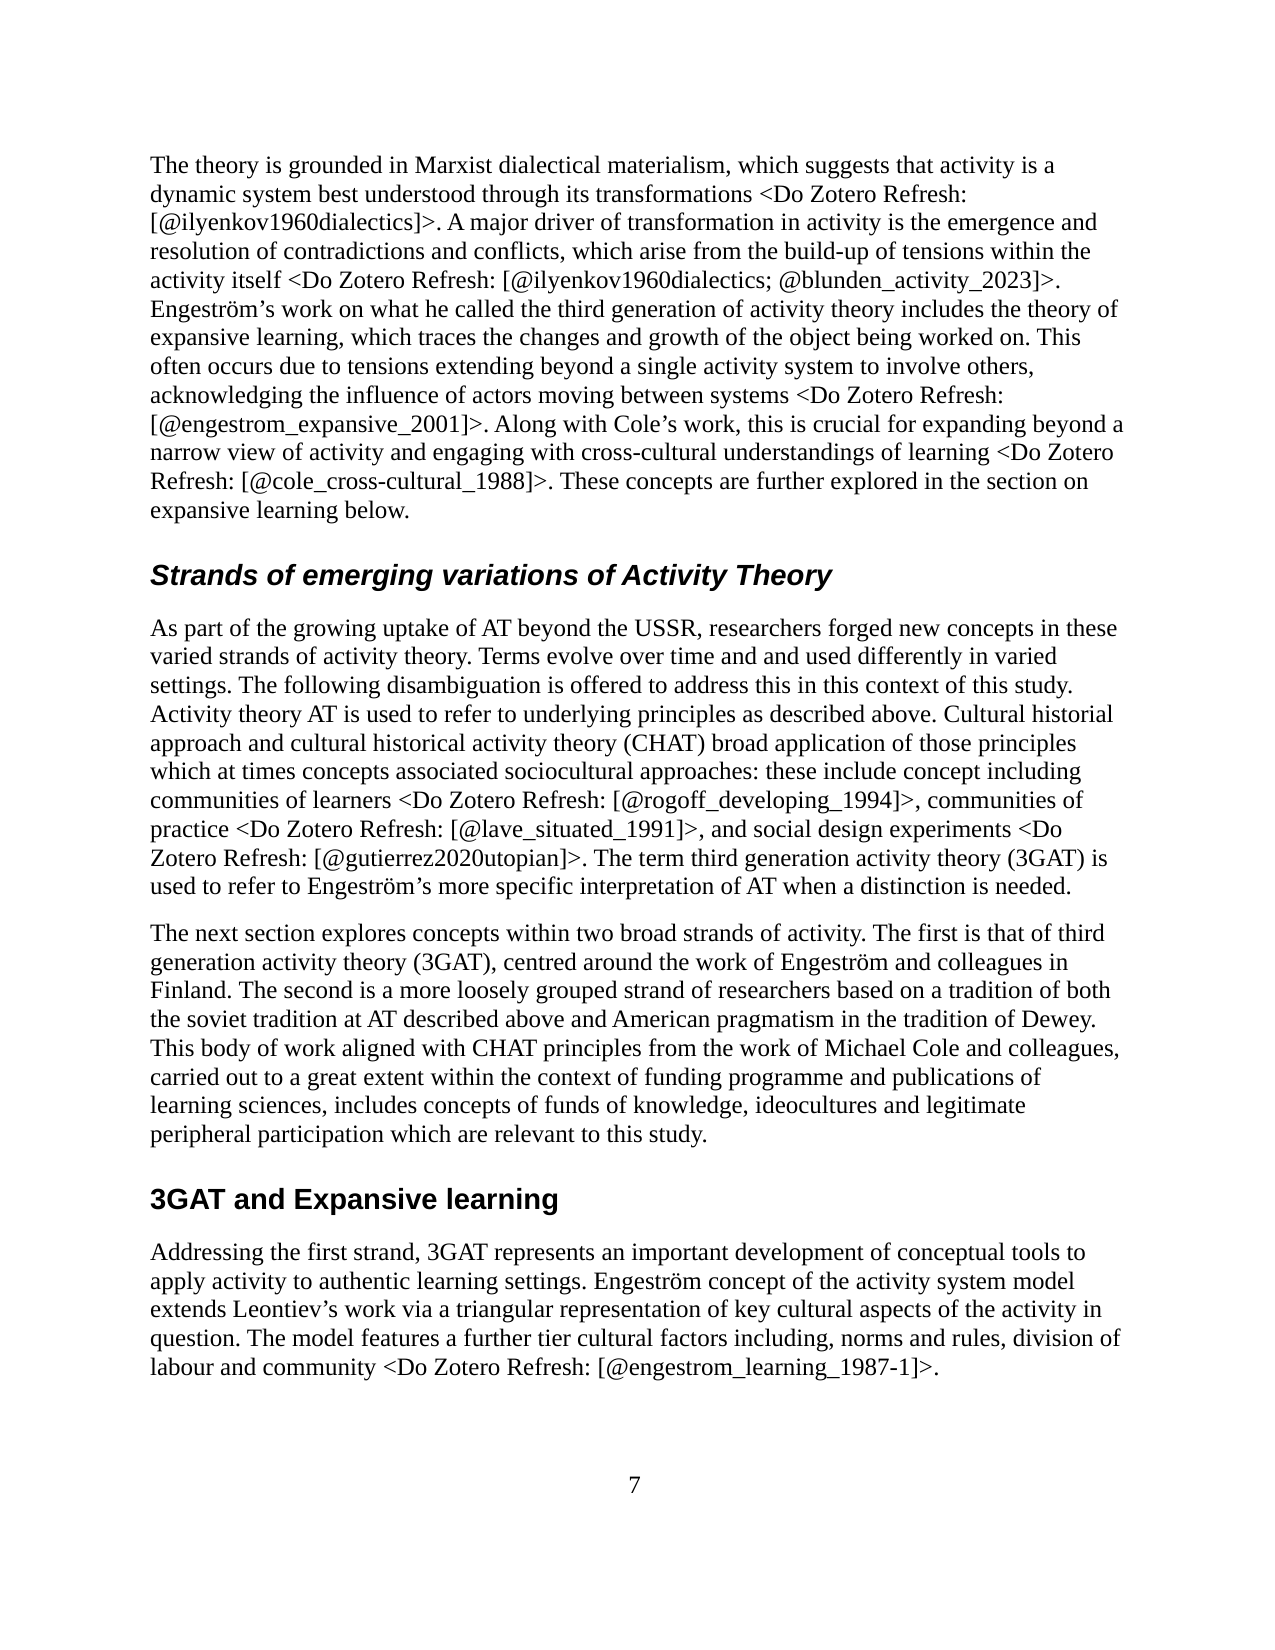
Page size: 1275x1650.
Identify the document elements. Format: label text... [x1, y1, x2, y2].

subtitle 3GAT and Expansive learning [150, 1182, 1125, 1216]
text The next section explores concepts within two broad strands of activity. The first is that of third generation activity theory (3GAT), centred around the work of Engeström and colleagues in Finland. The second is a more loosely grouped strand of researchers based on a tradition of both the soviet tradition at AT described above and American pragmatism in the tradition of Dewey. This body of work aligned with CHAT principles from the work of Michael Cole and colleagues, carried out to a great extent within the context of funding programme and publications of learning sciences, includes concepts of funds of knowledge, ideocultures and legitimate peripheral participation which are relevant to this study. [150, 918, 1125, 1148]
subtitle Strands of emerging variations of Activity Theory [150, 558, 1125, 591]
text As part of the growing uptake of AT beyond the USSR, researchers forged new concepts in these varied strands of activity theory. Terms evolve over time and and used differently in varied settings. The following disambiguation is offered to address this in this context of this study. Activity theory AT is used to refer to underlying principles as described above. Cultural historial approach and cultural historical activity theory (CHAT) broad application of those principles which at times concepts associated sociocultural approaches: these include concept including communities of learners <Do Zotero Refresh: [@rogoff_developing_1994]>, communities of practice <Do Zotero Refresh: [@lave_situated_1991]>, and social design experiments <Do Zotero Refresh: [@gutierrez2020utopian]>. The term third generation activity theory (3GAT) is used to refer to Engeström’s more specific interpretation of AT when a distinction is needed. [150, 613, 1125, 900]
text Addressing the first strand, 3GAT represents an important development of conceptual tools to apply activity to authentic learning settings. Engeström concept of the activity system model extends Leontiev’s work via a triangular representation of key cultural aspects of the activity in question. The model features a further tier cultural factors including, norms and rules, division of labour and community <Do Zotero Refresh: [@engestrom_learning_1987-1]>. [150, 1237, 1125, 1381]
text The theory is grounded in Marxist dialectical materialism, which suggests that activity is a dynamic system best understood through its transformations <Do Zotero Refresh: [@ilyenkov1960dialectics]>. A major driver of transformation in activity is the emergence and resolution of contradictions and conflicts, which arise from the build-up of tensions within the activity itself <Do Zotero Refresh: [@ilyenkov1960dialectics; @blunden_activity_2023]>. Engeström’s work on what he called the third generation of activity theory includes the theory of expansive learning, which traces the changes and growth of the object being worked on. This often occurs due to tensions extending beyond a single activity system to involve others, acknowledging the influence of actors moving between systems <Do Zotero Refresh: [@engestrom_expansive_2001]>. Along with Cole’s work, this is crucial for expanding beyond a narrow view of activity and engaging with cross-cultural understandings of learning <Do Zotero Refresh: [@cole_cross-cultural_1988]>. These concepts are further explored in the section on expansive learning below. [150, 150, 1125, 524]
